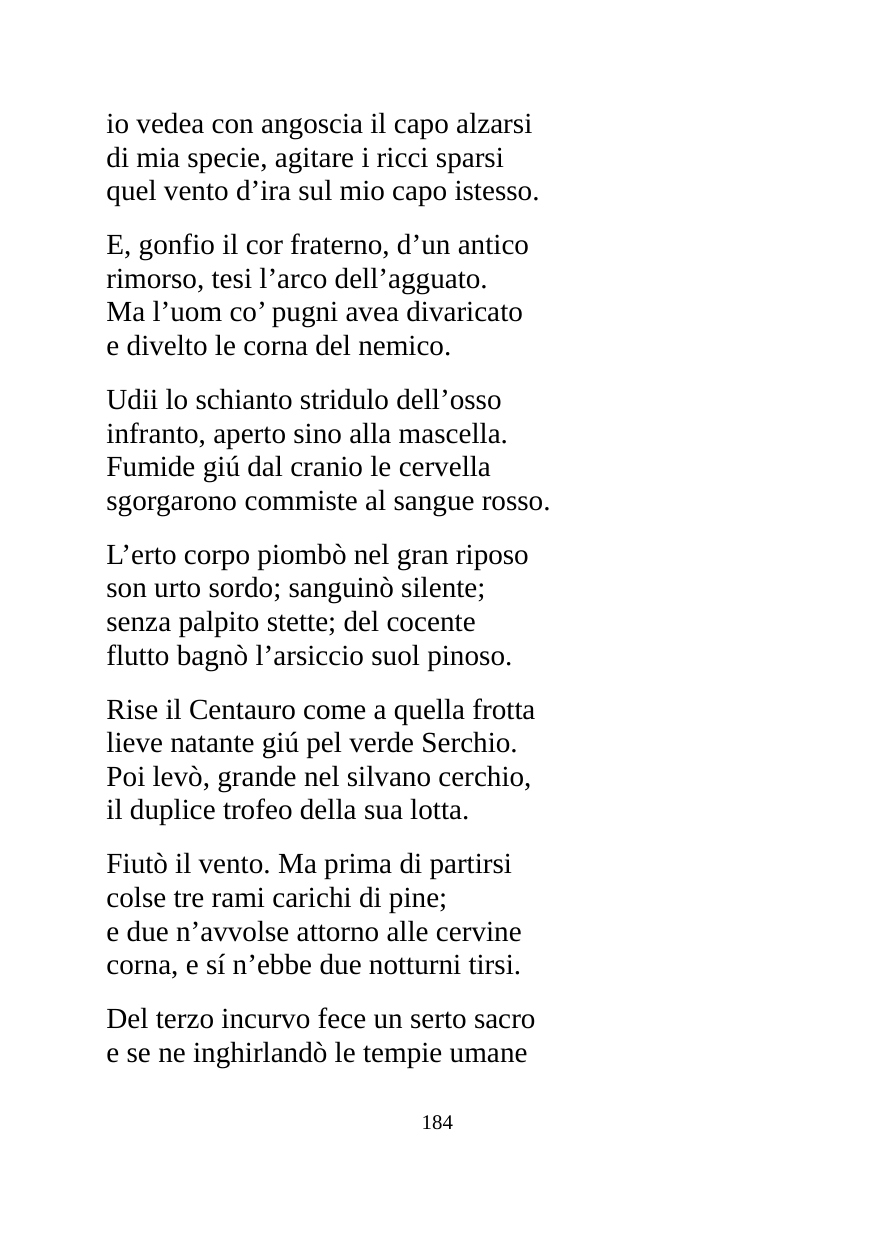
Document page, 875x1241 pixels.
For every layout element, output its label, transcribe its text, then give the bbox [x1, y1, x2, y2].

text corna, e sí n’ebbe due notturni tirsi. [106, 947, 768, 981]
text colse tre rami carichi di pine; [106, 880, 768, 914]
text rimorso, tesi l’arco dell’agguato. [106, 261, 768, 294]
text il duplice trofeo della sua lotta. [106, 792, 768, 826]
text E, gonfio il cor fraterno, d’un antico [106, 227, 768, 261]
text L’erto corpo piombò nel gran riposo [106, 537, 768, 571]
text infranto, aperto sino alla mascella. [106, 416, 768, 449]
text e divelto le corna del nemico. [106, 328, 768, 362]
text di mia specie, agitare i ricci sparsi [106, 140, 768, 173]
text io vedea con angoscia il capo alzarsi [106, 106, 768, 140]
text Fiutò il vento. Ma prima di partirsi [106, 847, 768, 880]
text sgorgarono commiste al sangue rosso. [106, 483, 768, 516]
text Udii lo schianto stridulo dell’osso [106, 382, 768, 416]
text quel vento d’ira sul mio capo istesso. [106, 173, 768, 207]
text e se ne inghirlandò le tempie umane [106, 1035, 768, 1068]
text Fumide giú dal cranio le cervella [106, 449, 768, 483]
text lieve natante giú pel verde Serchio. [106, 725, 768, 759]
text Rise il Centauro come a quella frotta [106, 692, 768, 725]
text senza palpito stette; del cocente [106, 604, 768, 638]
text son urto sordo; sanguinò silente; [106, 571, 768, 604]
text Ma l’uom co’ pugni avea divaricato [106, 294, 768, 328]
text flutto bagnò l’arsiccio suol pinoso. [106, 638, 768, 671]
text Poi levò, grande nel silvano cerchio, [106, 759, 768, 792]
text Del terzo incurvo fece un serto sacro [106, 1001, 768, 1035]
text e due n’avvolse attorno alle cervine [106, 914, 768, 947]
